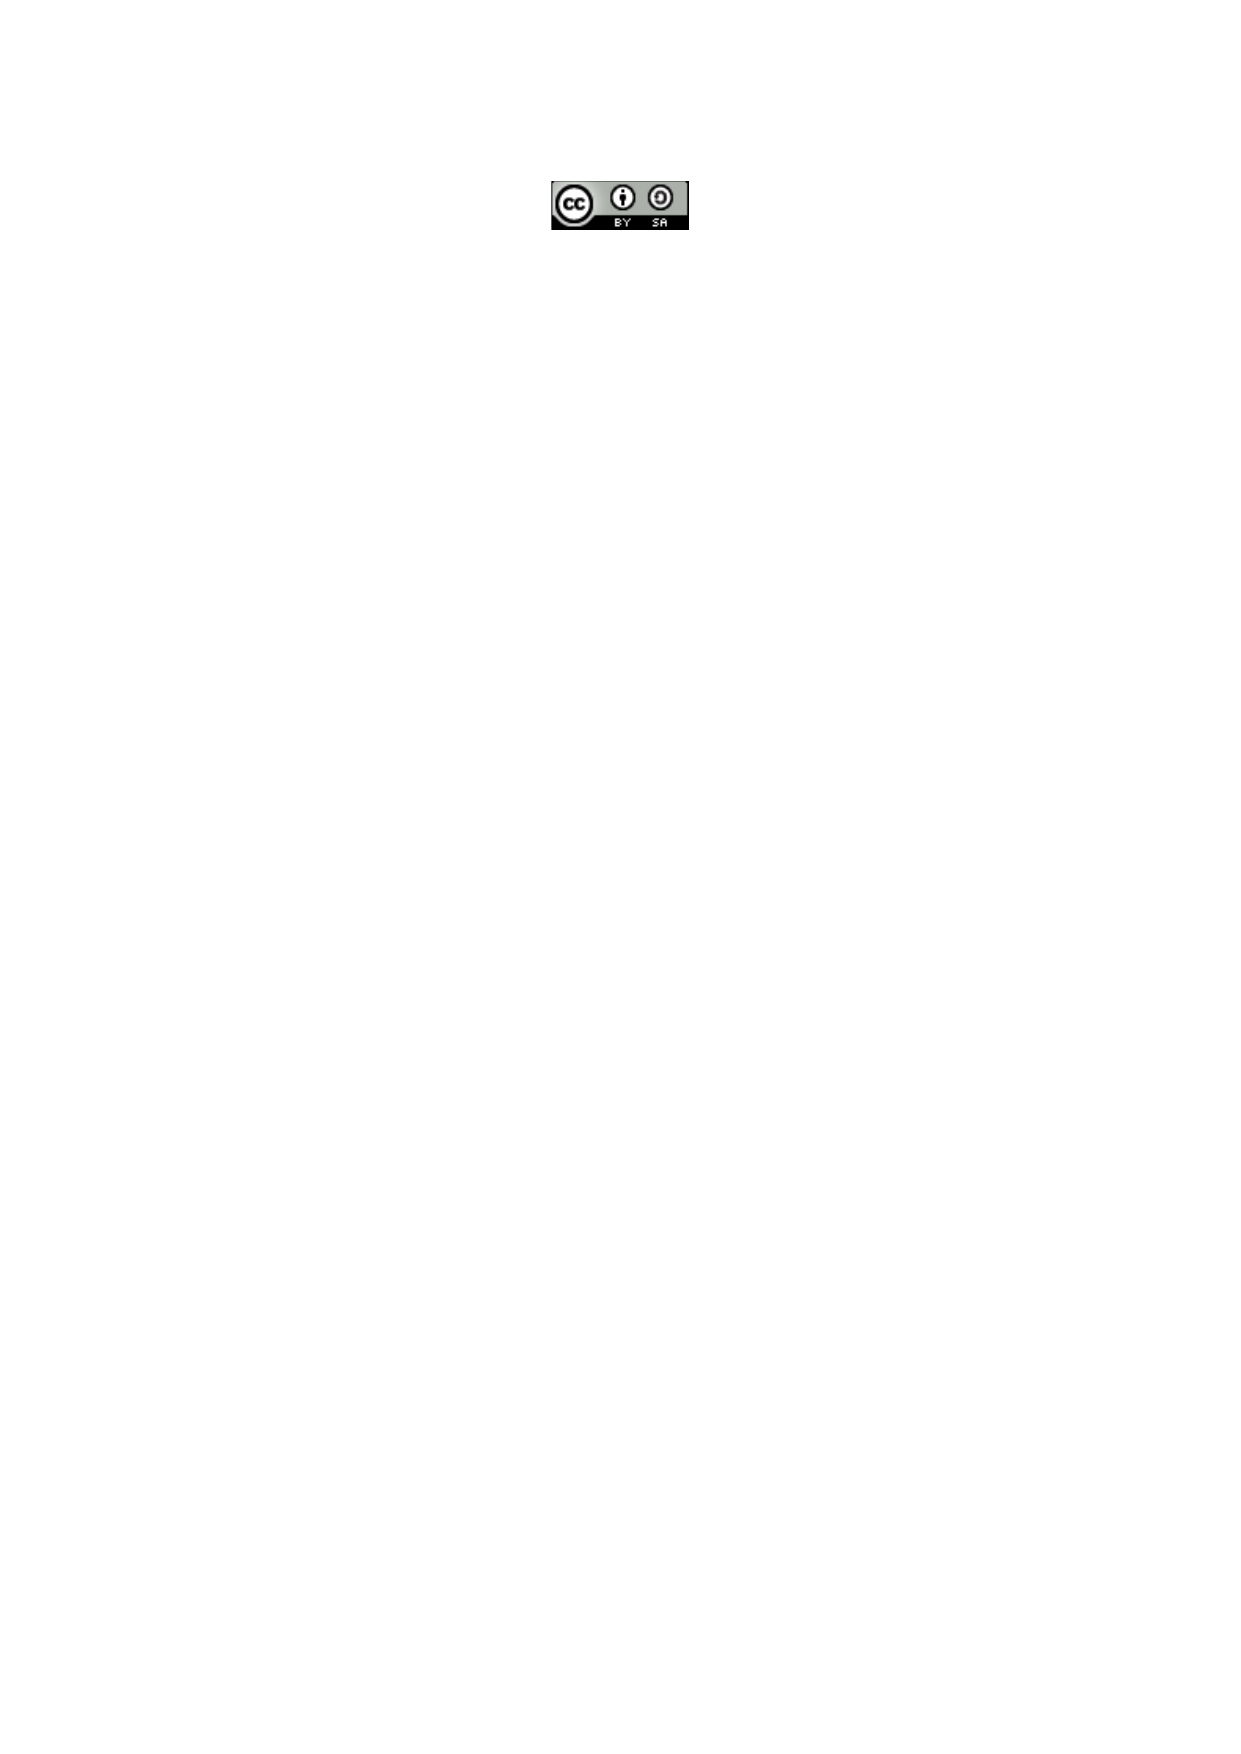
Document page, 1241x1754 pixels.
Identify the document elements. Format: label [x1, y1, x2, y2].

picture [551, 181, 689, 230]
